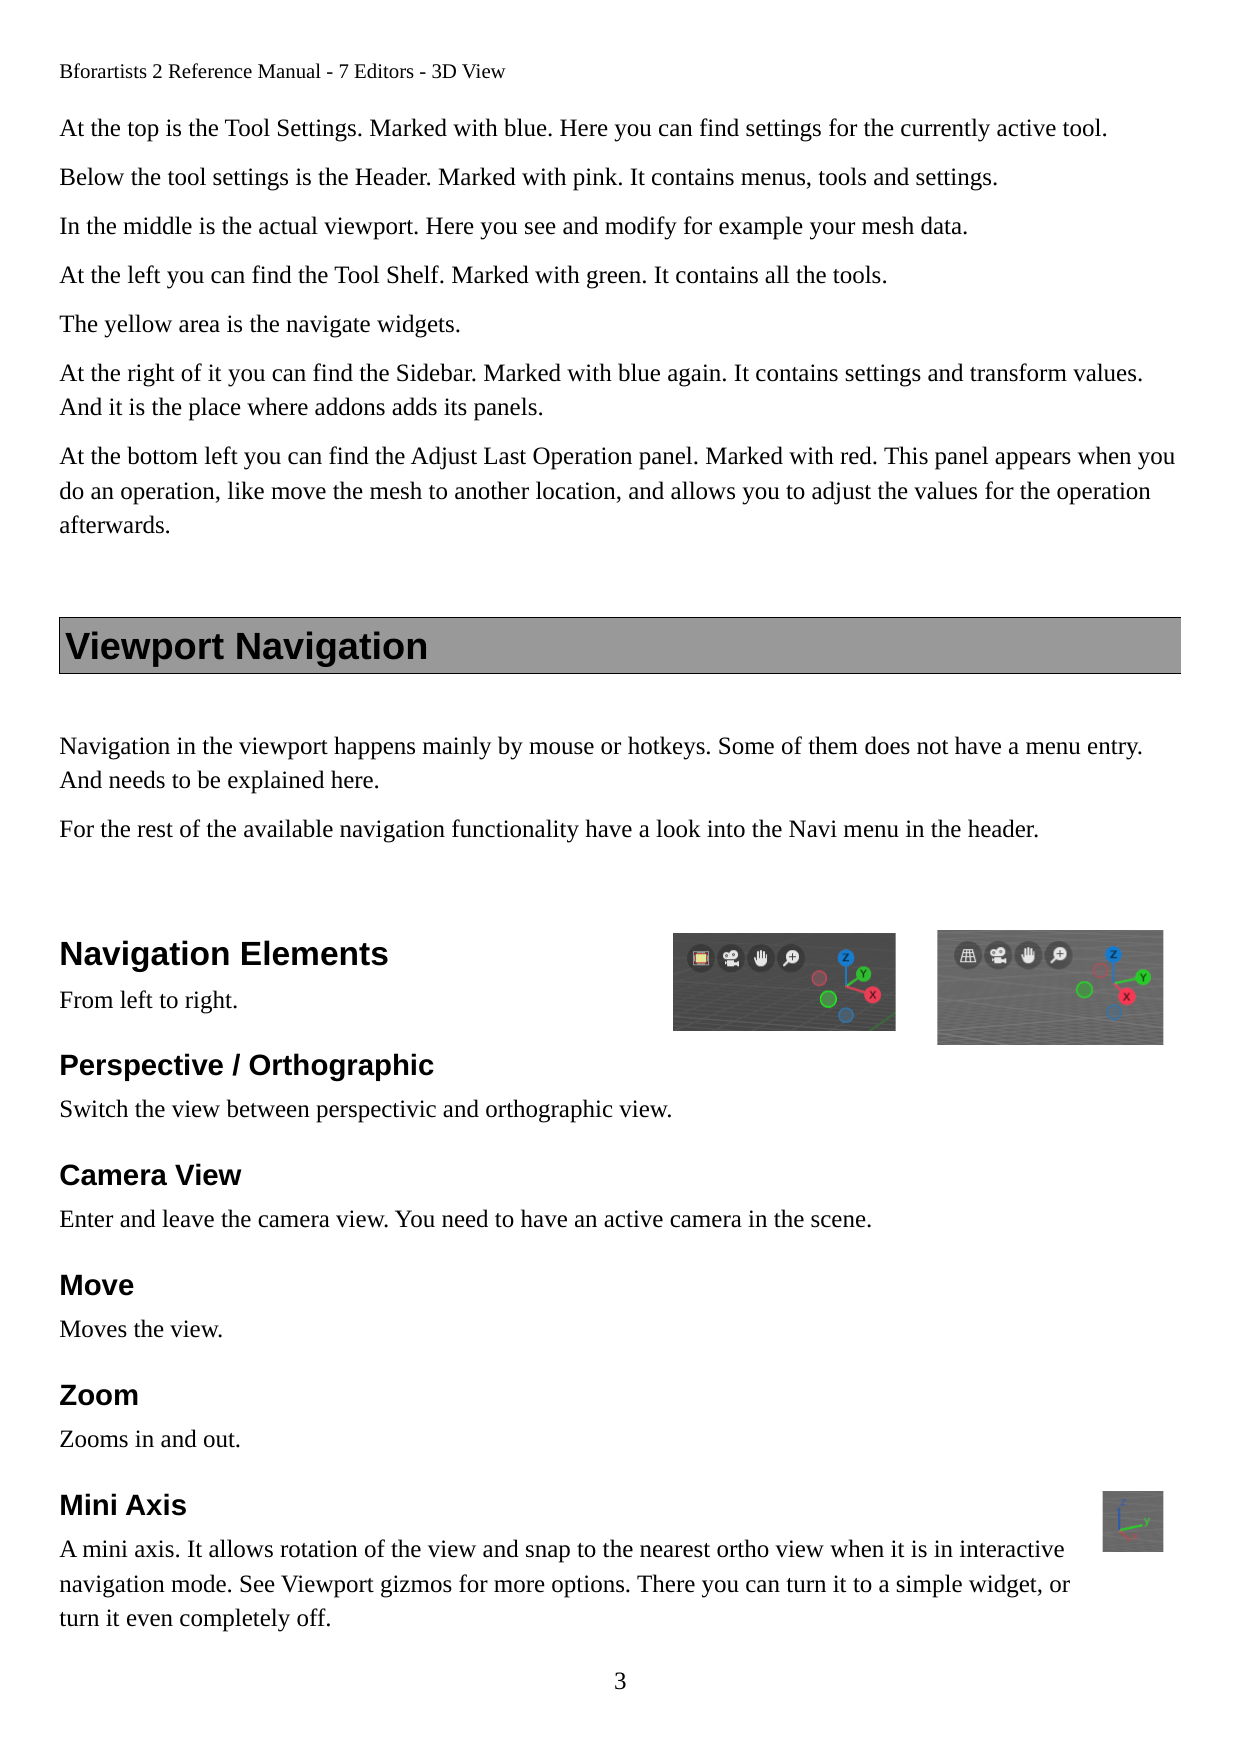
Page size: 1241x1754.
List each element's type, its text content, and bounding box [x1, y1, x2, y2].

text For the rest of the available navigation functionality have a look into the Navi menu in the header. [59, 814, 1181, 843]
text At the top is the Tool Settings. Marked with blue. Here you can find settings for the currently active tool. [59, 113, 1181, 141]
text Enter and leave the camera view. You need to have an active camera in the scene. [59, 1204, 1181, 1233]
text In the middle is the actual viewport. Here you see and modify for example your mesh data. [59, 211, 1181, 239]
subtitle Mini Axis [59, 1488, 1181, 1522]
subtitle [1164, 933, 1181, 972]
text Switch the view between perspectivic and orthographic view. [59, 1094, 1181, 1123]
text Below the tool settings is the Header. Marked with pink. It contains menus, tools and settings. [59, 162, 1181, 190]
subtitle Navigation Elements [59, 933, 673, 972]
picture [937, 930, 1164, 1045]
text [896, 985, 937, 1013]
text At the right of it you can find the Sidebar. Marked with blue again. It contains settings and transform values. And it is the place where addons adds its panels. [59, 358, 1181, 421]
text The yellow area is the navigate widgets. [59, 309, 1181, 338]
subtitle [896, 933, 937, 972]
text From left to right. [59, 985, 673, 1013]
text At the left you can find the Tool Shelf. Marked with green. It contains all the tools. [59, 260, 1181, 288]
text Moves the view. [59, 1314, 1181, 1343]
subtitle Camera View [59, 1158, 1181, 1192]
subtitle Zoom [59, 1378, 1181, 1412]
subtitle Move [59, 1268, 1181, 1302]
text [1164, 985, 1181, 1013]
subtitle Perspective / Orthographic [59, 1048, 1181, 1082]
text Zooms in and out. [59, 1424, 1181, 1453]
text A mini axis. It allows rotation of the view and snap to the nearest ortho view when it is in interactive navigation mode. See Viewport gizmos for more options. There you can turn it to a simple widget, or turn it even completely off. [59, 1534, 1181, 1632]
text Navigation in the viewport happens mainly by mouse or hotkeys. Some of them does not have a menu entry. And needs to be explained here. [59, 731, 1181, 794]
picture [1102, 1491, 1164, 1552]
table_header Viewport Navigation [60, 618, 1181, 673]
picture [673, 933, 896, 1031]
text At the bottom left you can find the Adjust Last Operation panel. Marked with red. This panel appears when you do an operation, like move the mesh to another location, and allows you to adjust the values for the operation afterwards. [59, 441, 1181, 539]
